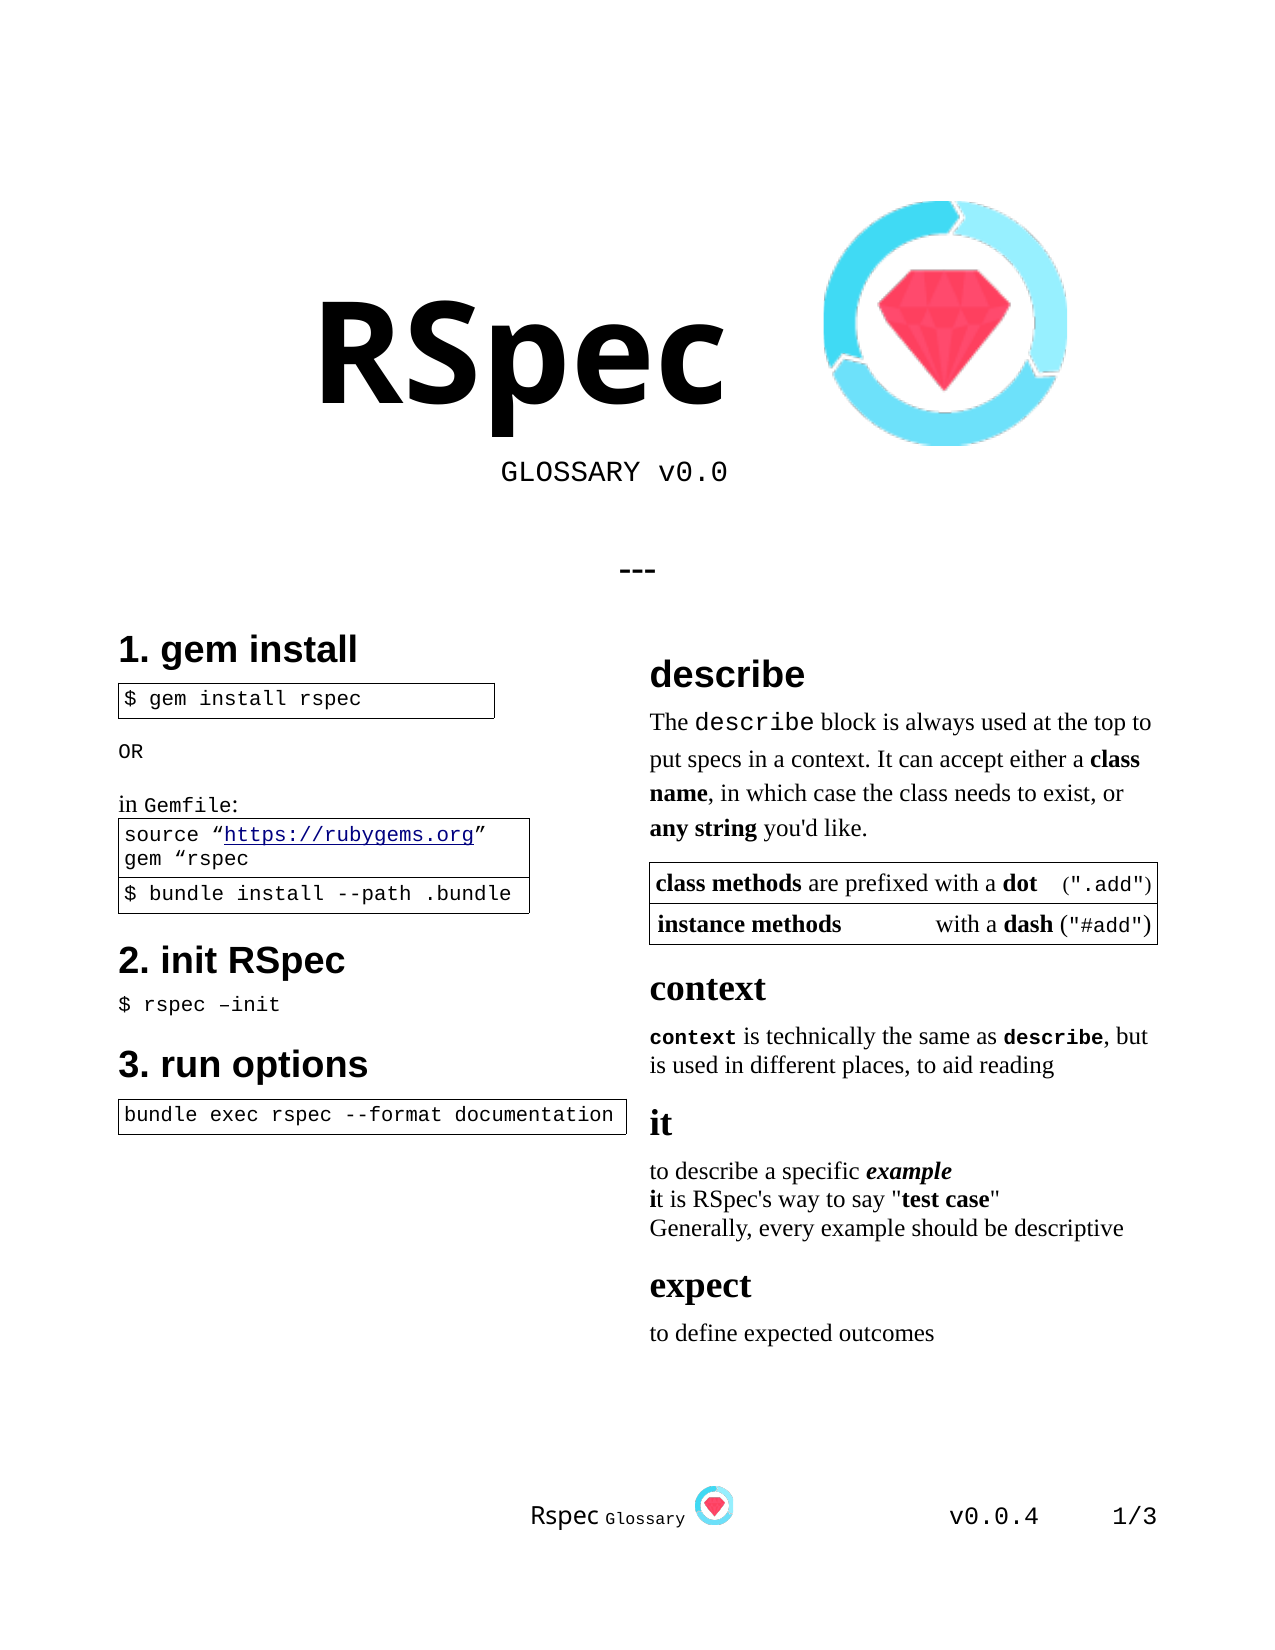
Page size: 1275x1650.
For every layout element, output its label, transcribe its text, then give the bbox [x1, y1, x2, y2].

picture [823, 201, 1068, 446]
table_cell instance methods with a dash ("#add") [650, 904, 1157, 944]
subtitle 3. run options [118, 1042, 626, 1086]
table_header $ gem install rspec [119, 684, 494, 718]
picture [695, 1486, 734, 1525]
subtitle 2. init RSpec [118, 937, 626, 981]
table_header [734, 175, 1157, 496]
table_header RSpec GLOSSARY v0.0 [118, 175, 733, 496]
table_header bundle exec rspec --format documentation [119, 1100, 626, 1134]
table_header source “https://rubygems.org” gem “rspec [119, 819, 529, 877]
subtitle 1. gem install [118, 626, 626, 670]
subtitle context [649, 965, 1157, 1008]
table_cell $ bundle install --path .bundle [119, 878, 529, 912]
text $ rspec –init [118, 994, 626, 1017]
text context is technically the same as describe, but is used in different places, to aid reading [649, 1021, 1157, 1079]
subtitle it [649, 1100, 1157, 1143]
text The describe block is always used at the top to put specs in a context. It can accept either a class name, in which case the class needs to exist, or any string you'd like. [649, 707, 1157, 842]
text it is RSpec's way to say "test case" [649, 1184, 1157, 1213]
subtitle expect [649, 1263, 1157, 1306]
text OR [118, 741, 626, 765]
text Generally, every example should be descriptive [649, 1213, 1157, 1242]
subtitle describe [649, 651, 1157, 695]
text to describe a specific example [649, 1156, 1157, 1184]
subtitle --- [118, 546, 1157, 589]
text in Gemfile: [118, 789, 626, 818]
table_header class methods are prefixed with a dot (".add") [650, 863, 1157, 903]
subtitle to define expected outcomes [649, 1318, 1157, 1347]
